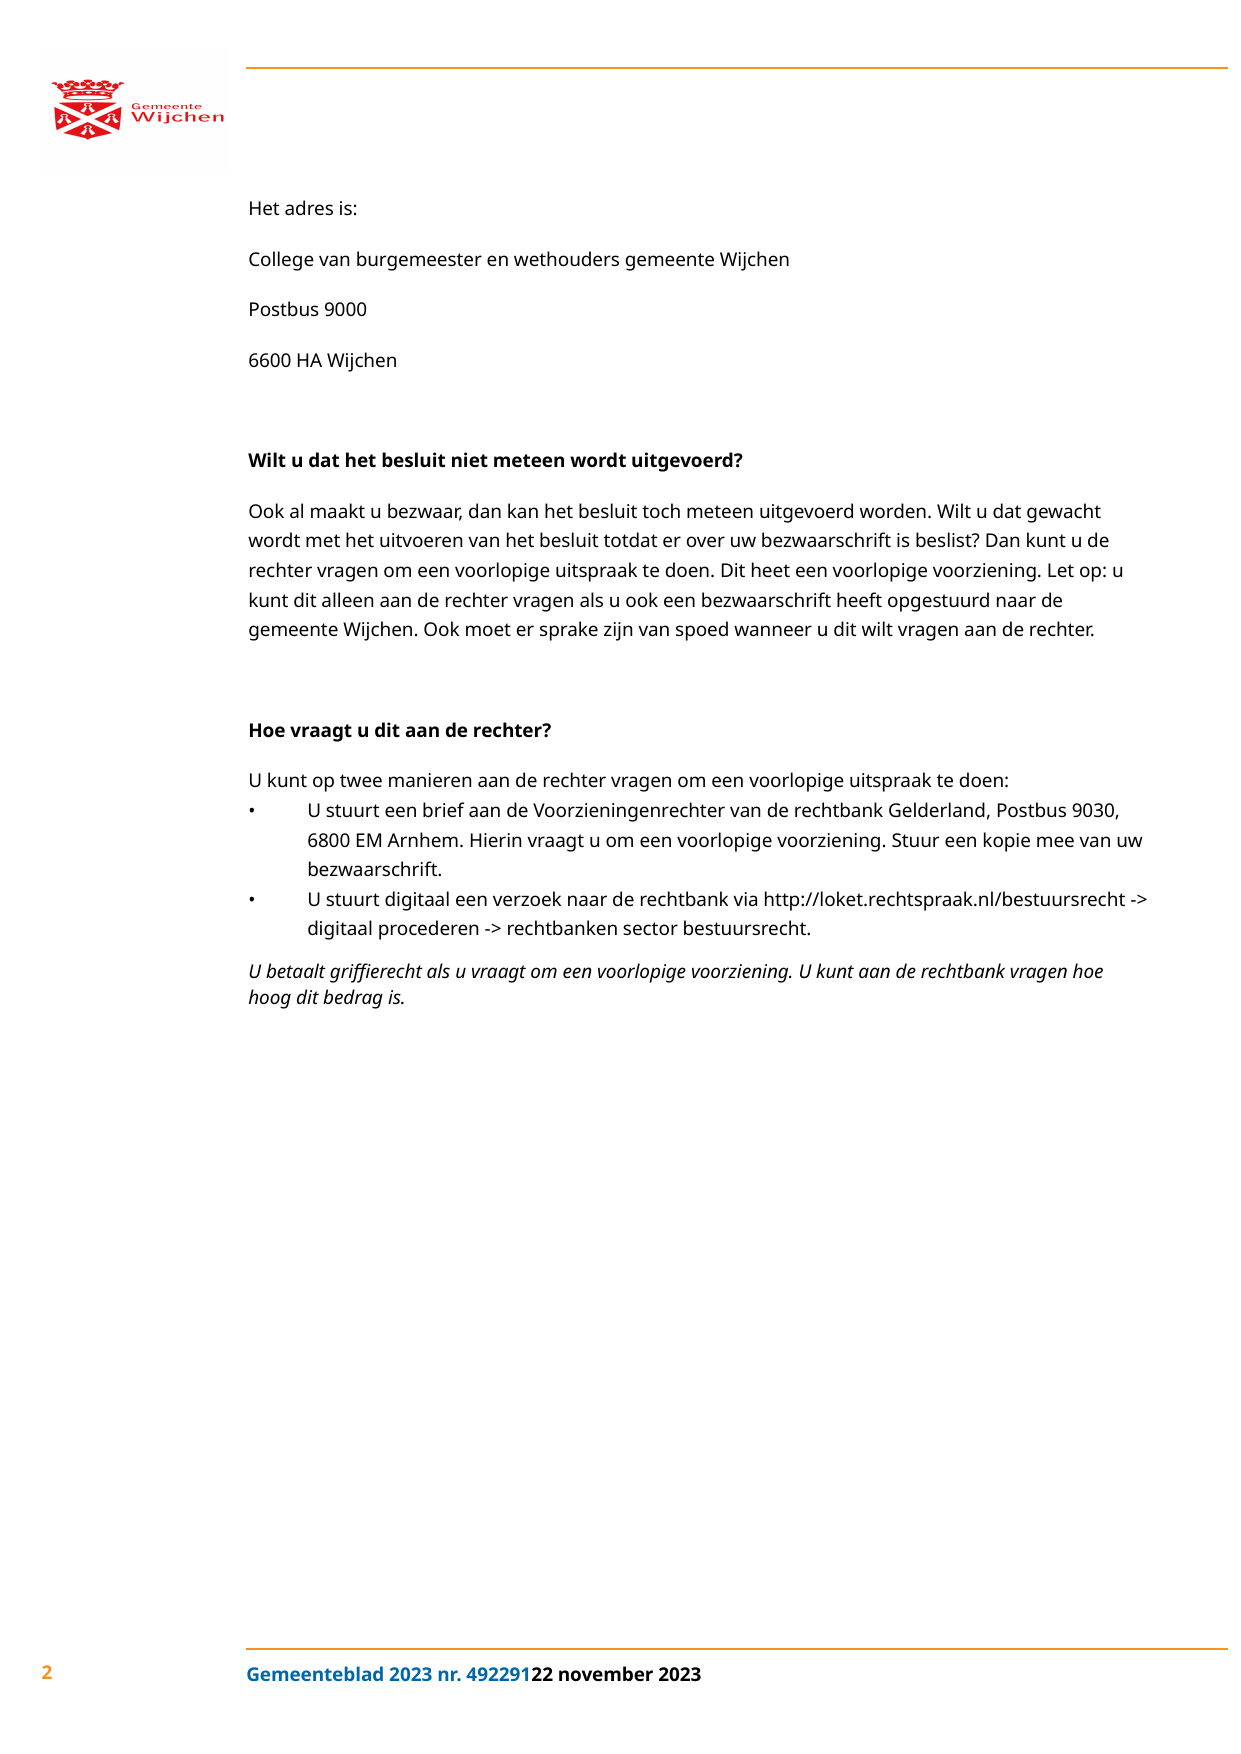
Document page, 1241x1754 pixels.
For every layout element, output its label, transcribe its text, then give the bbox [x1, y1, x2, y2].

text Wilt u dat het besluit niet meteen wordt uitgevoerd? [248, 448, 1152, 473]
text U kunt op twee manieren aan de rechter vragen om een voorlopige uitspraak te doen: [248, 768, 1152, 793]
text 6600 HA Wijchen [248, 347, 1152, 373]
text College van burgemeester en wethouders gemeente Wijchen [248, 246, 1152, 272]
text Hoe vraagt u dit aan de rechter? [248, 717, 1152, 743]
text Het adres is: [248, 196, 1152, 221]
text Postbus 9000 [248, 296, 1152, 322]
text U betaalt griffierecht als u vraagt om een voorlopige voorziening. U kunt aan de rechtbank vragen hoe hoog dit bedrag is. [248, 959, 1152, 1010]
picture [41, 47, 231, 172]
list U stuurt digitaal een verzoek naar de rechtbank via http://loket.rechtspraak.nl/bestuursrecht -> digitaal procederen -> rechtbanken sector bestuursrecht. [248, 886, 1152, 941]
text Ook al maakt u bezwaar, dan kan het besluit toch meteen uitgevoerd worden. Wilt u dat gewacht wordt met het uitvoeren van het besluit totdat er over uw bezwaarschrift is beslist? Dan kunt u de rechter vragen om een voorlopige uitspraak te doen. Dit heet een voorlopige voorziening. Let op: u kunt dit alleen aan de rechter vragen als u ook een bezwaarschrift heeft opgestuurd naar de gemeente Wijchen. Ook moet er sprake zijn van spoed wanneer u dit wilt vragen aan de rechter. [248, 498, 1152, 642]
list U stuurt een brief aan de Voorzieningenrechter van de rechtbank Gelderland, Postbus 9030, 6800 EM Arnhem. Hierin vraagt u om een voorlopige voorziening. Stuur een kopie mee van uw bezwaarschrift. [248, 797, 1152, 882]
